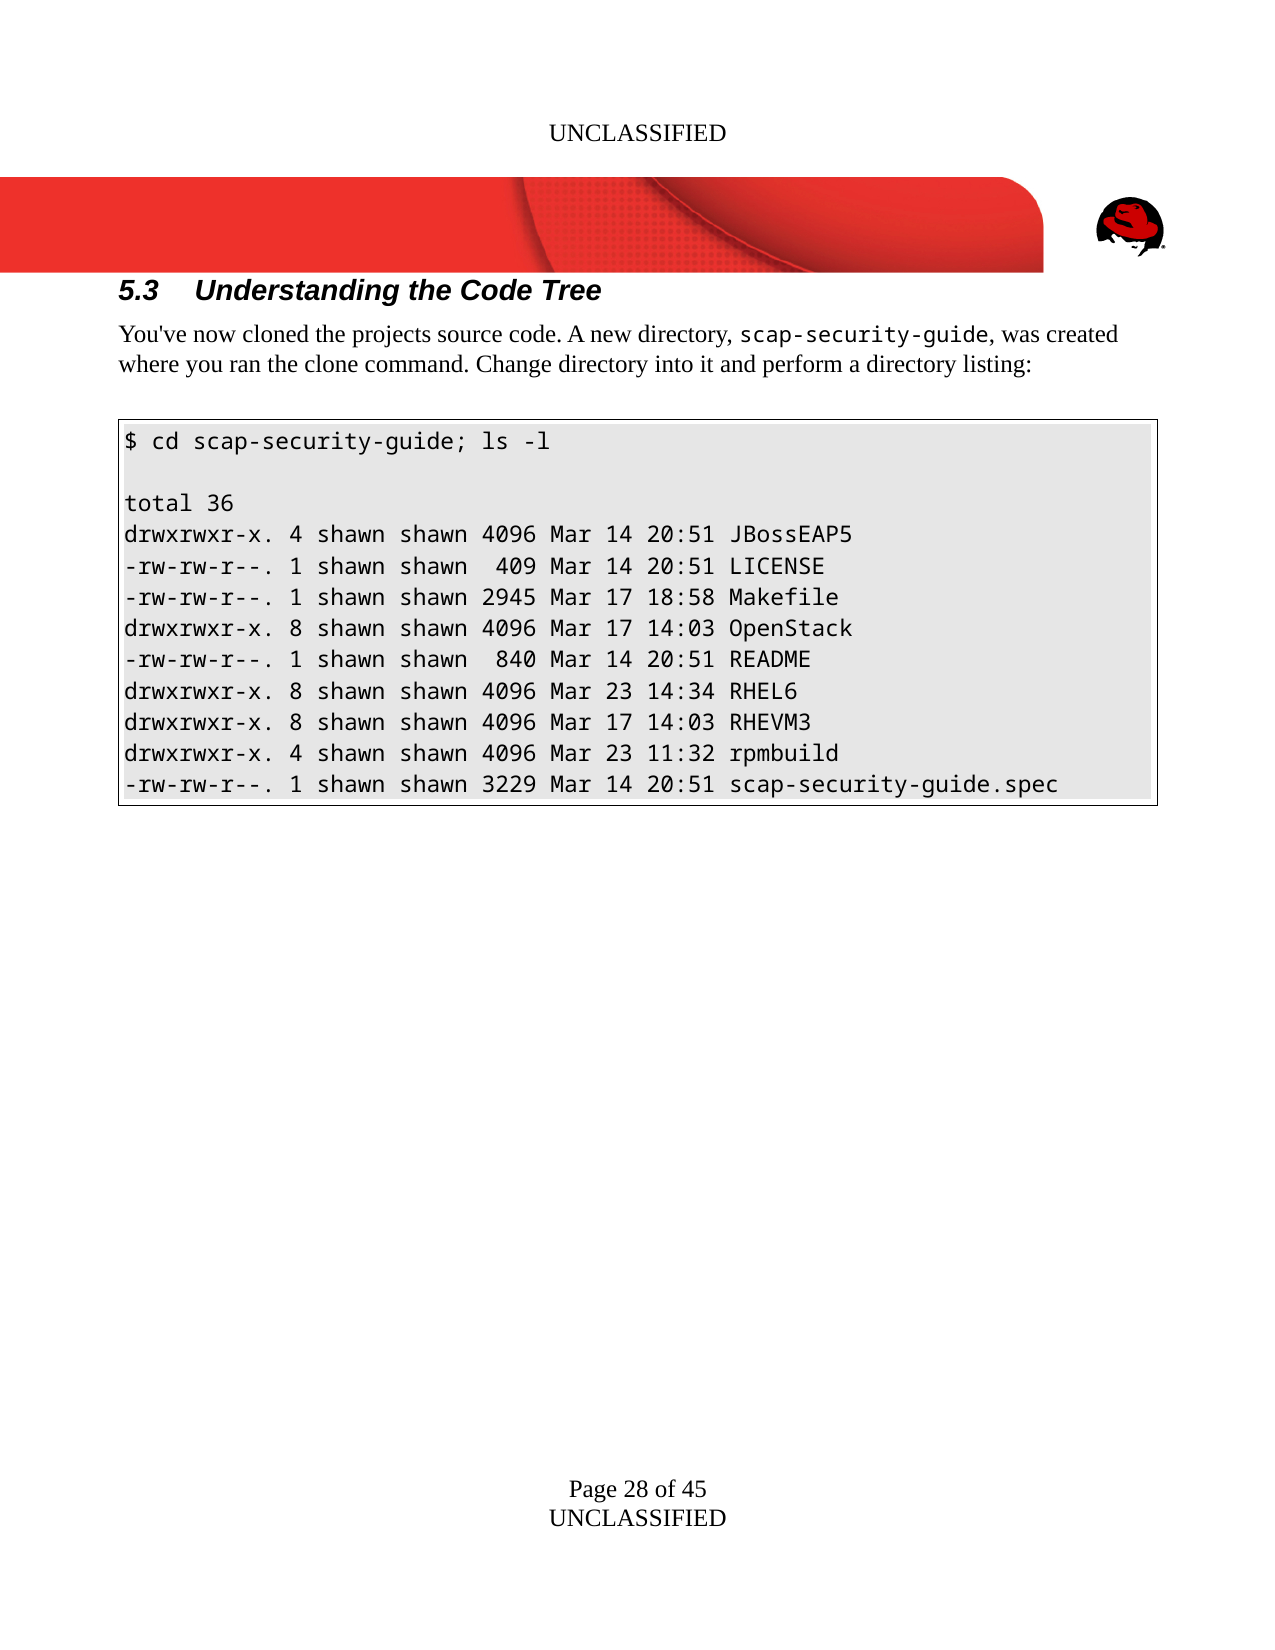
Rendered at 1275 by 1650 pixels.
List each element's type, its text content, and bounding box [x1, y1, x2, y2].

subtitle Understanding the Code Tree [118, 273, 1157, 306]
table_header $ cd scap-security-guide; ls -l total 36 drwxrwxr-x. 4 shawn shawn 4096 Mar 14 20:51 JBossEAP5 -rw-rw-r--. 1 shawn shawn 409 Mar 14 20:51 LICENSE -rw-rw-r--. 1 shawn shawn 2945 Mar 17 18:58 Makefile drwxrwxr-x. 8 shawn shawn 4096 Mar 17 14:03 OpenStack -rw-rw-r--. 1 shawn shawn 840 Mar 14 20:51 README drwxrwxr-x. 8 shawn shawn 4096 Mar 23 14:34 RHEL6 drwxrwxr-x. 8 shawn shawn 4096 Mar 17 14:03 RHEVM3 drwxrwxr-x. 4 shawn shawn 4096 Mar 23 11:32 rpmbuild -rw-rw-r--. 1 shawn shawn 3229 Mar 14 20:51 scap-security-guide.spec [119, 420, 1157, 805]
text You've now cloned the projects source code. A new directory, scap-security-guide, was created where you ran the clone command. Change directory into it and perform a directory listing: [118, 319, 1157, 377]
picture [0, 177, 1170, 273]
